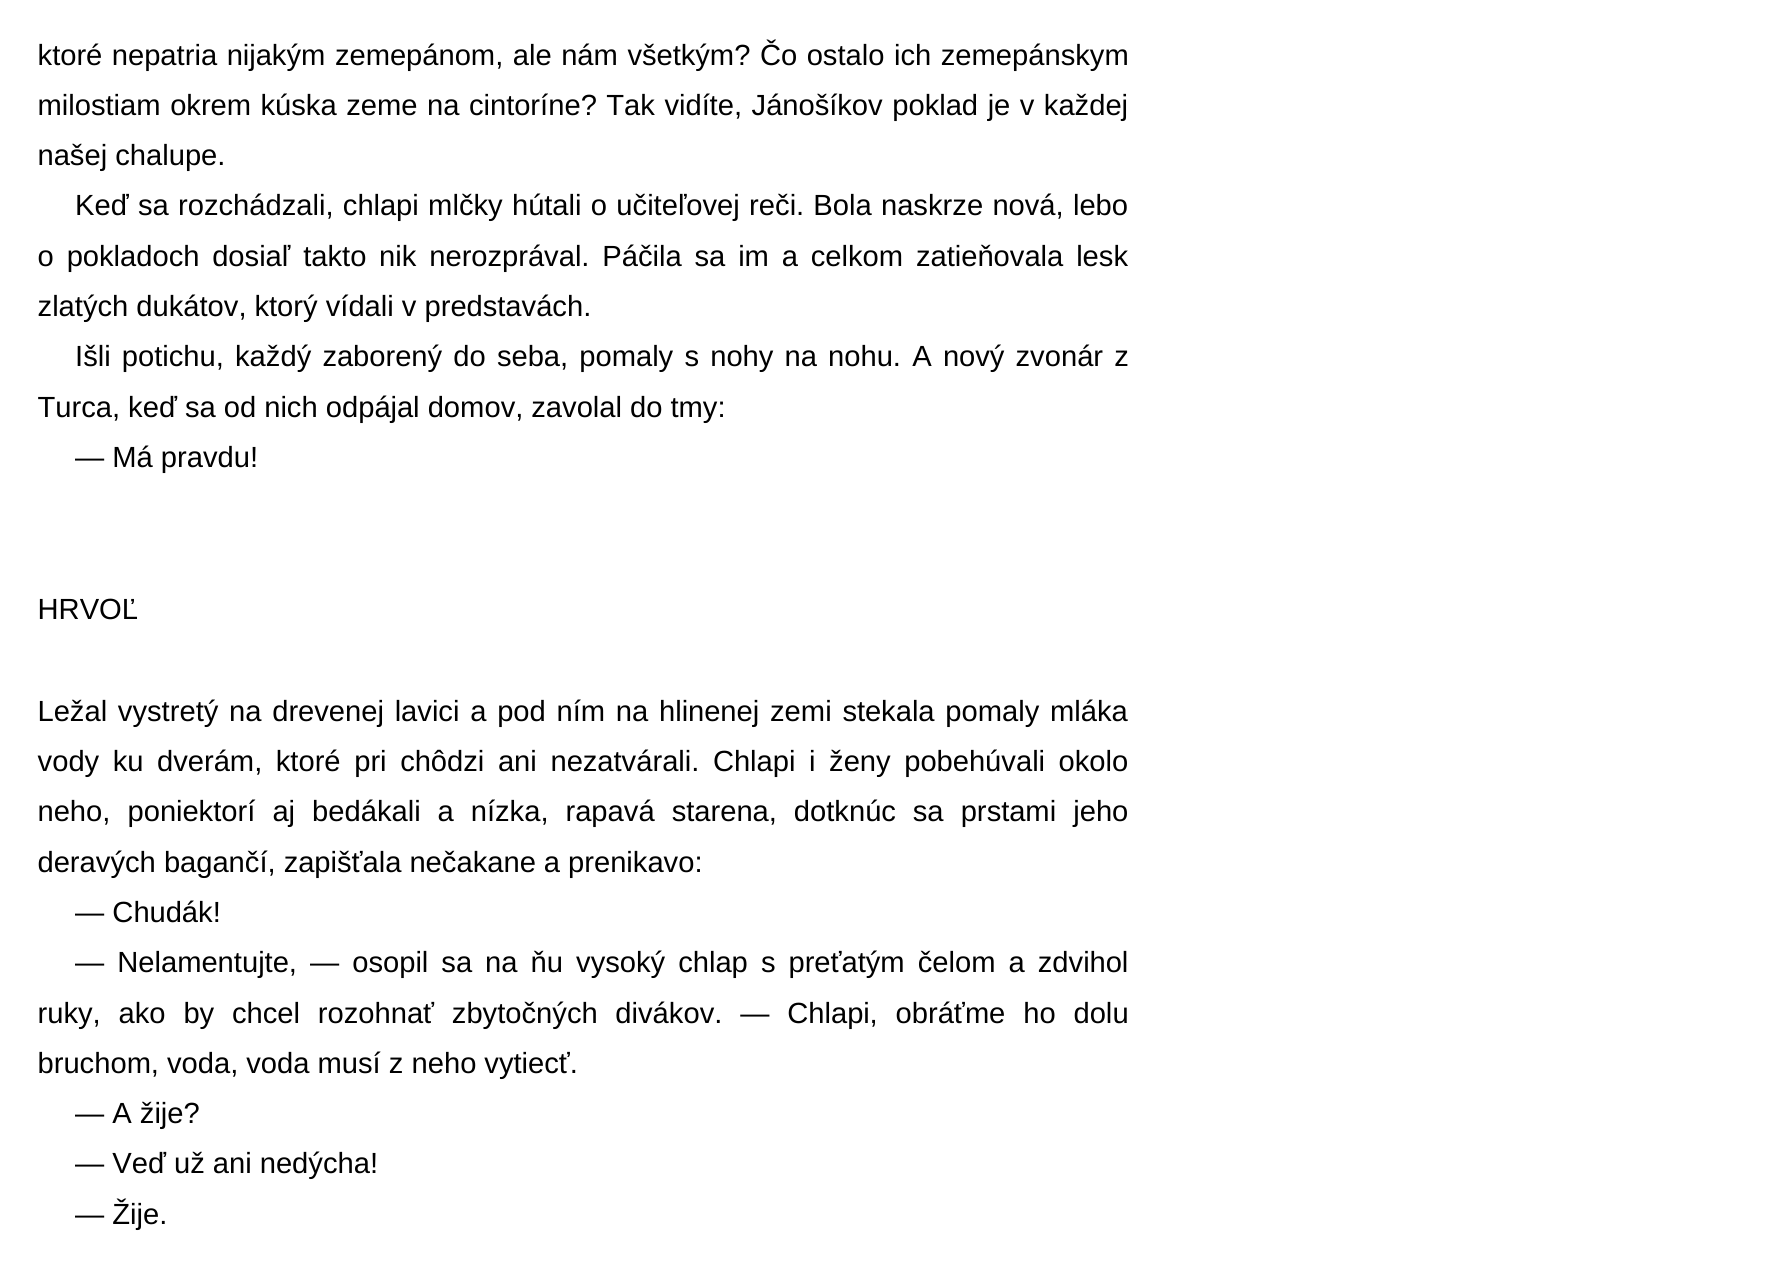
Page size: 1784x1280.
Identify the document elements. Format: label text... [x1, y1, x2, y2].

text HRVOĽ [37, 592, 1130, 626]
text ktoré nepatria nijakým zemepánom, ale nám všetkým? Čo ostalo ich zemepánskym milostiam okrem kúska zeme na cintoríne? Tak vidíte, Jánošíkov poklad je v každej našej chalupe. [37, 37, 1130, 172]
text — A žije? [37, 1096, 1130, 1130]
text — Žije. [37, 1197, 1130, 1230]
text Keď sa rozchádzali, chlapi mlčky hútali o učiteľovej reči. Bola naskrze nová, lebo o pokladoch dosiaľ takto nik nerozprával. Páčila sa im a celkom zatieňovala lesk zlatých dukátov, ktorý vídali v predstavách. [37, 188, 1130, 323]
text — Nelamentujte, — osopil sa na ňu vysoký chlap s preťatým čelom a zdvihol ruky, ako by chcel rozohnať zbytočných divákov. — Chlapi, obráťme ho dolu bruchom, voda, voda musí z neho vytiecť. [37, 945, 1130, 1079]
text — Chudák! [37, 895, 1130, 928]
text — Má pravdu! [37, 440, 1130, 473]
text Ležal vystretý na drevenej lavici a pod ním na hlinenej zemi stekala pomaly mláka vody ku dverám, ktoré pri chôdzi ani nezatvárali. Chlapi i ženy pobehúvali okolo neho, poniektorí aj bedákali a nízka, rapavá starena, dotknúc sa prstami jeho deravých bagančí, zapišťala nečakane a prenikavo: [37, 694, 1130, 878]
text — Veď už ani nedýcha! [37, 1147, 1130, 1180]
text Išli potichu, každý zaborený do seba, pomaly s nohy na nohu. A nový zvonár z Turca, keď sa od nich odpájal domov, zavolal do tmy: [37, 339, 1130, 423]
